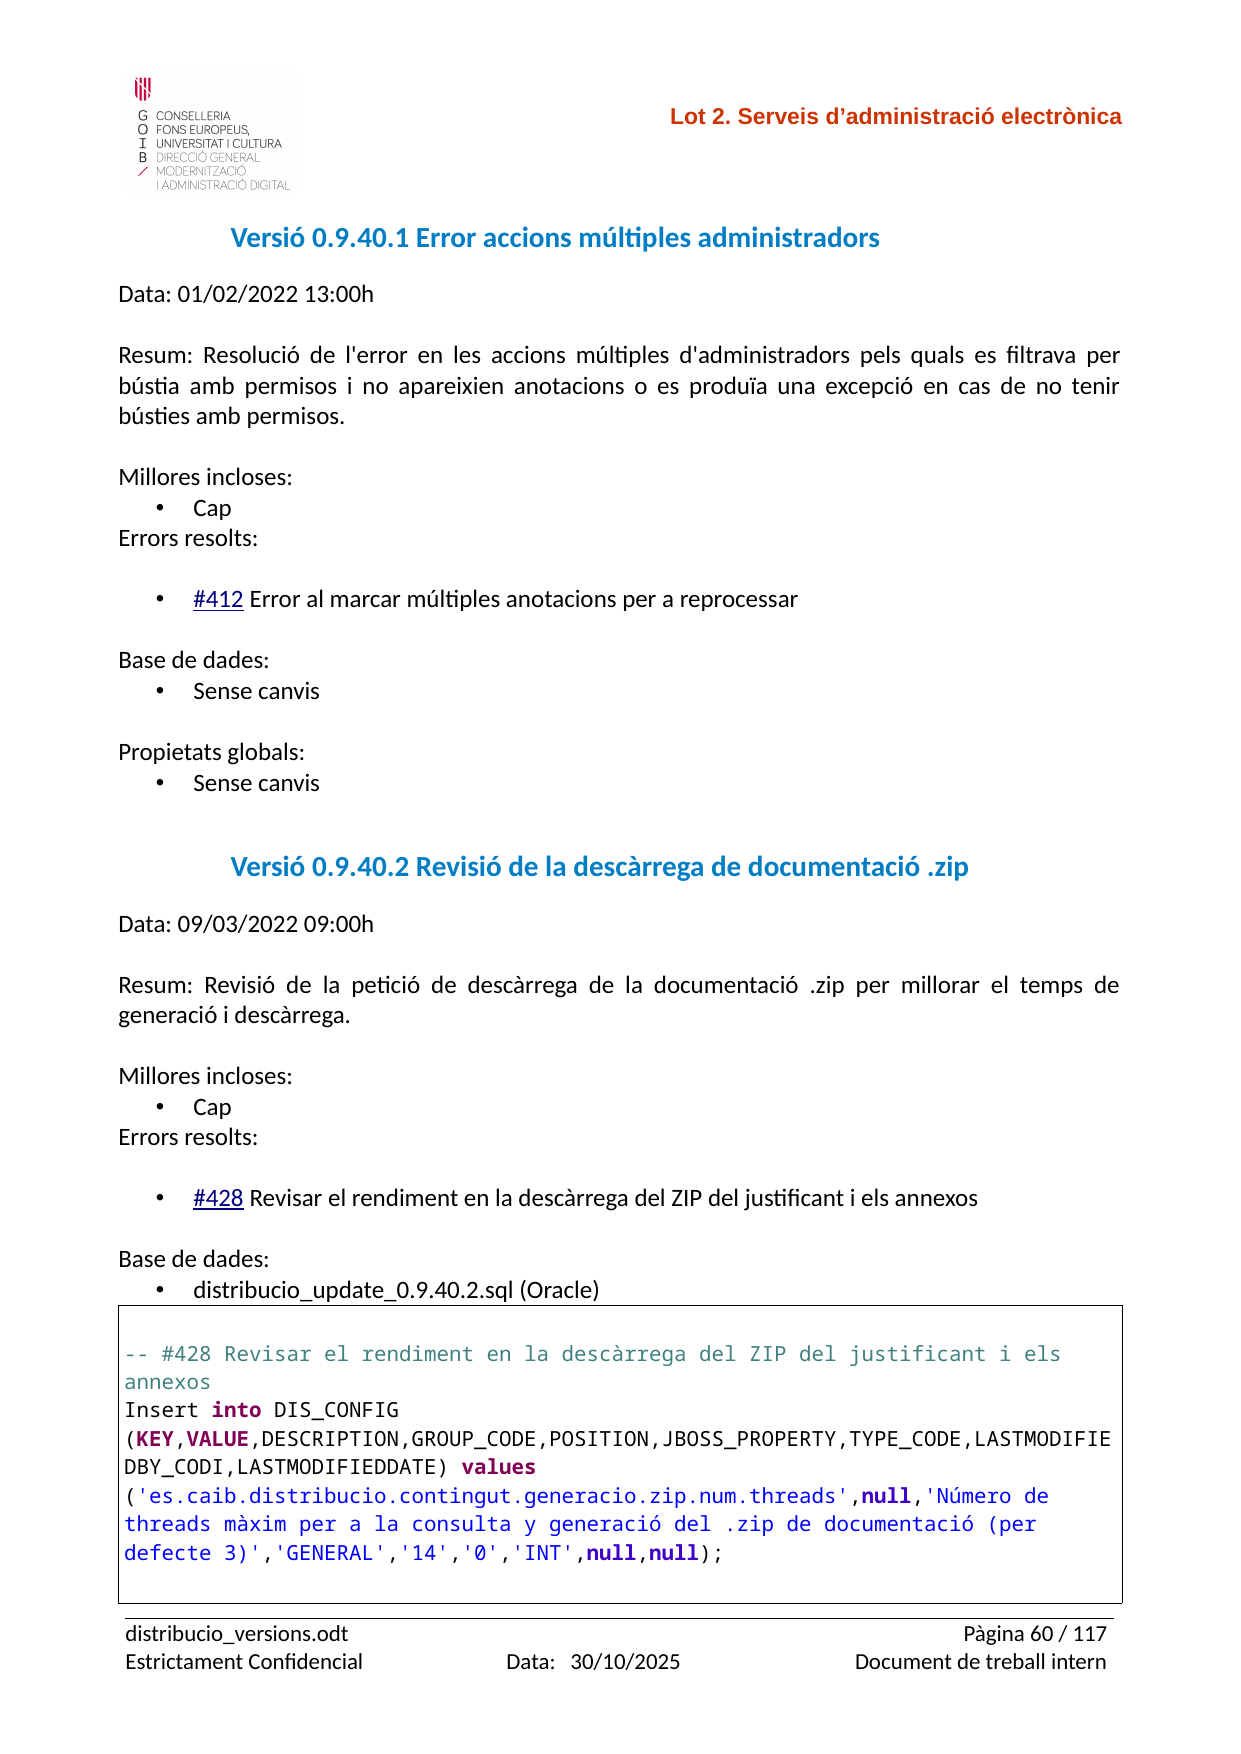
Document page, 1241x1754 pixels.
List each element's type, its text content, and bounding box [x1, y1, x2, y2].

text Data: 01/02/2022 13:00h [118, 278, 1122, 309]
text Errors resolts: [118, 523, 1122, 553]
text Data: 09/03/2022 09:00h [118, 908, 1122, 938]
list distribucio_update_0.9.40.2.sql (Oracle) [156, 1274, 1122, 1304]
text Millores incloses: [118, 462, 1122, 492]
picture [126, 70, 299, 197]
table_header -- #428 Revisar el rendiment en la descàrrega del ZIP del justificant i els annexos Insert into DIS_CONFIG (KEY,VALUE,DESCRIPTION,GROUP_CODE,POSITION,JBOSS_PROPERTY,TYPE_CODE,LASTMODIFIEDBY_CODI,LASTMODIFIEDDATE) values ('es.caib.distribucio.contingut.generacio.zip.num.threads',null,'Número de threads màxim per a la consulta y generació del .zip de documentació (per defecte 3)','GENERAL','14','0','INT',null,null); [119, 1306, 1122, 1602]
list Sense canvis [156, 675, 1122, 706]
subtitle Versió 0.9.40.2 Revisió de la descàrrega de documentació .zip [153, 848, 1122, 884]
text Errors resolts: [118, 1121, 1122, 1152]
text Resum: Resolució de l'error en les accions múltiples d'administradors pels quals es filtrava per bústia amb permisos i no apareixien anotacions o es produïa una excepció en cas de no tenir bústies amb permisos. [118, 339, 1122, 431]
text Base de dades: [118, 1243, 1122, 1274]
text Millores incloses: [118, 1060, 1122, 1091]
list Cap [156, 492, 1122, 523]
list #428 Revisar el rendiment en la descàrrega del ZIP del justificant i els annexos [156, 1182, 1122, 1213]
text Base de dades: [118, 645, 1122, 675]
list #412 Error al marcar múltiples anotacions per a reprocessar [156, 584, 1122, 614]
list Cap [156, 1091, 1122, 1121]
text Propietats globals: [118, 736, 1122, 767]
text Resum: Revisió de la petició de descàrrega de la documentació .zip per millorar el temps de generació i descàrrega. [118, 969, 1122, 1030]
subtitle Versió 0.9.40.1 Error accions múltiples administradors [153, 219, 1122, 255]
list Sense canvis [156, 767, 1122, 797]
